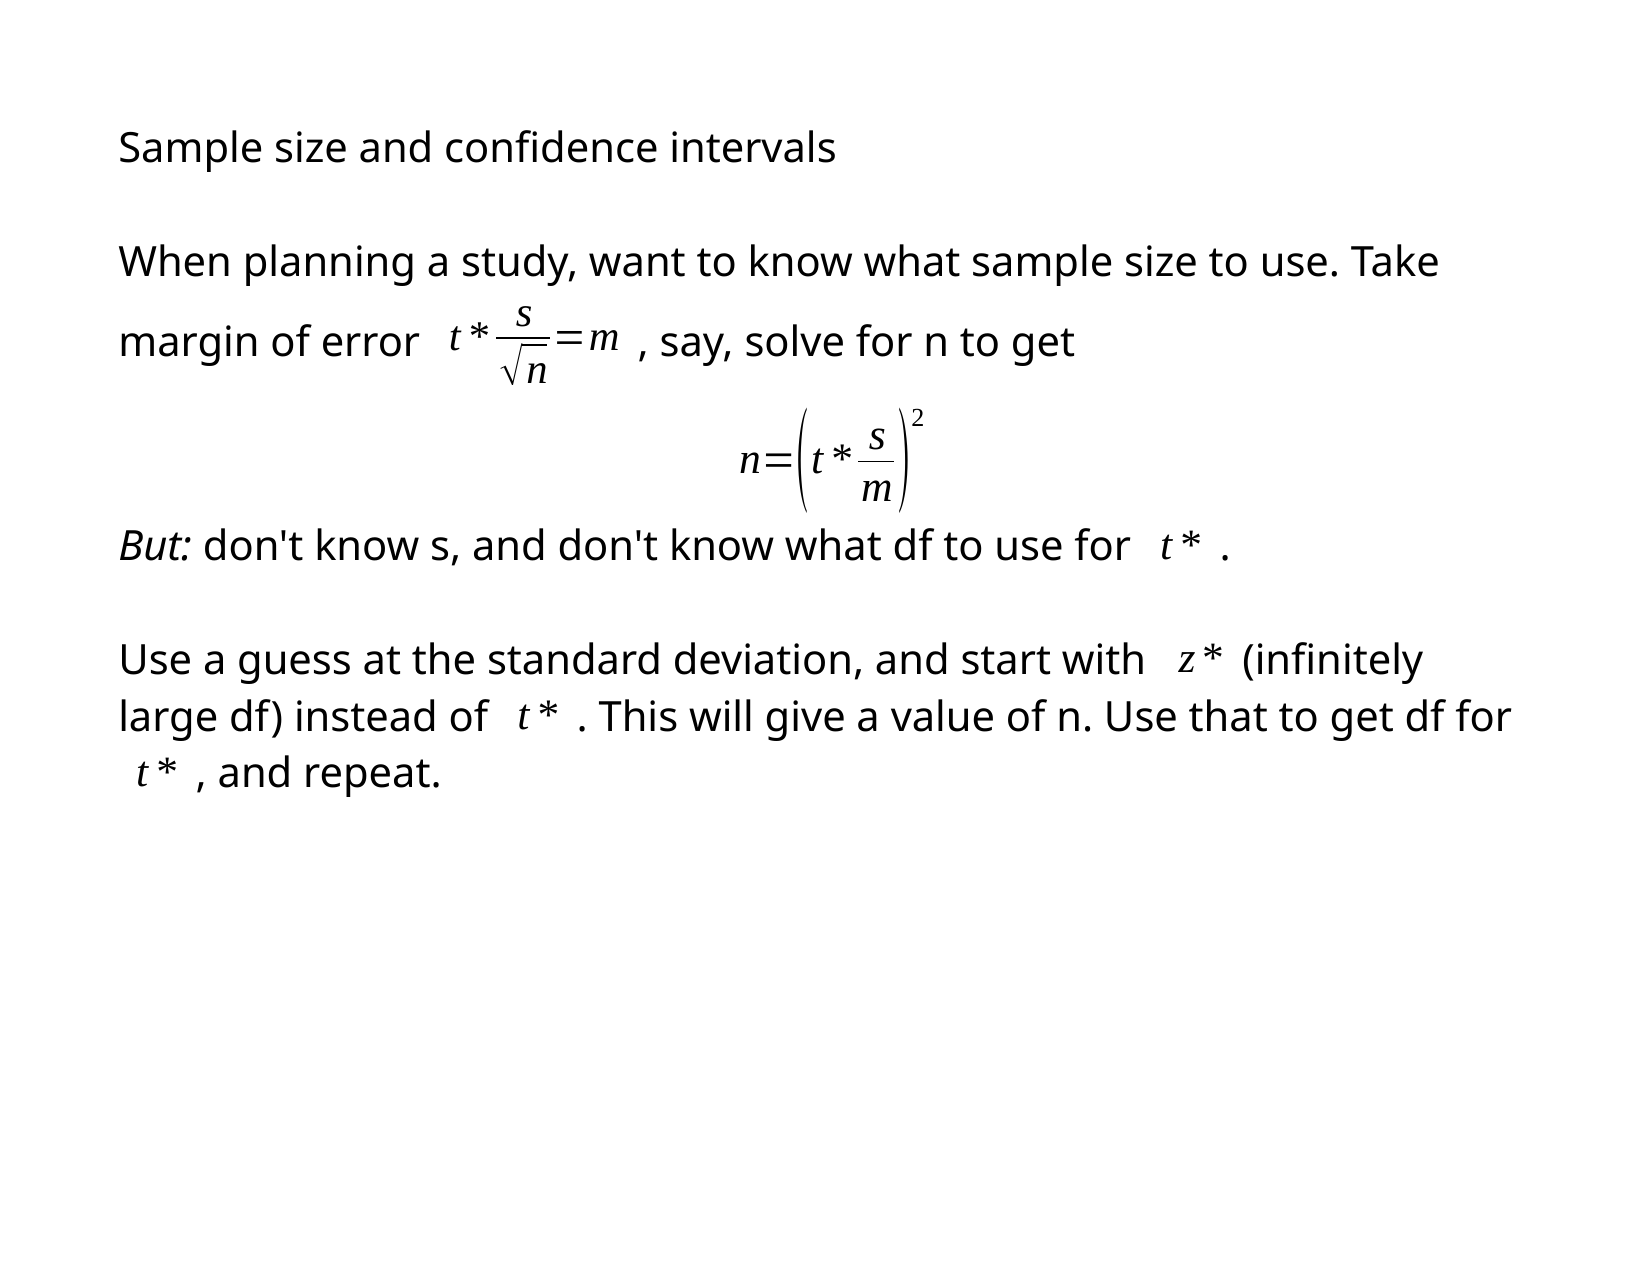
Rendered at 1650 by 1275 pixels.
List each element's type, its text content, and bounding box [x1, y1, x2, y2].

text Use a guess at the standard deviation, and start with (infinitely large df) instead of . This will give a value of n. Use that to get df for , and repeat. [118, 629, 1532, 800]
text But: don't know s, and don't know what df to use for . [118, 516, 1532, 573]
text When planning a study, want to know what sample size to use. Take margin of error , say, solve for n to get [118, 232, 1532, 392]
text Sample size and confidence intervals [118, 118, 1532, 175]
